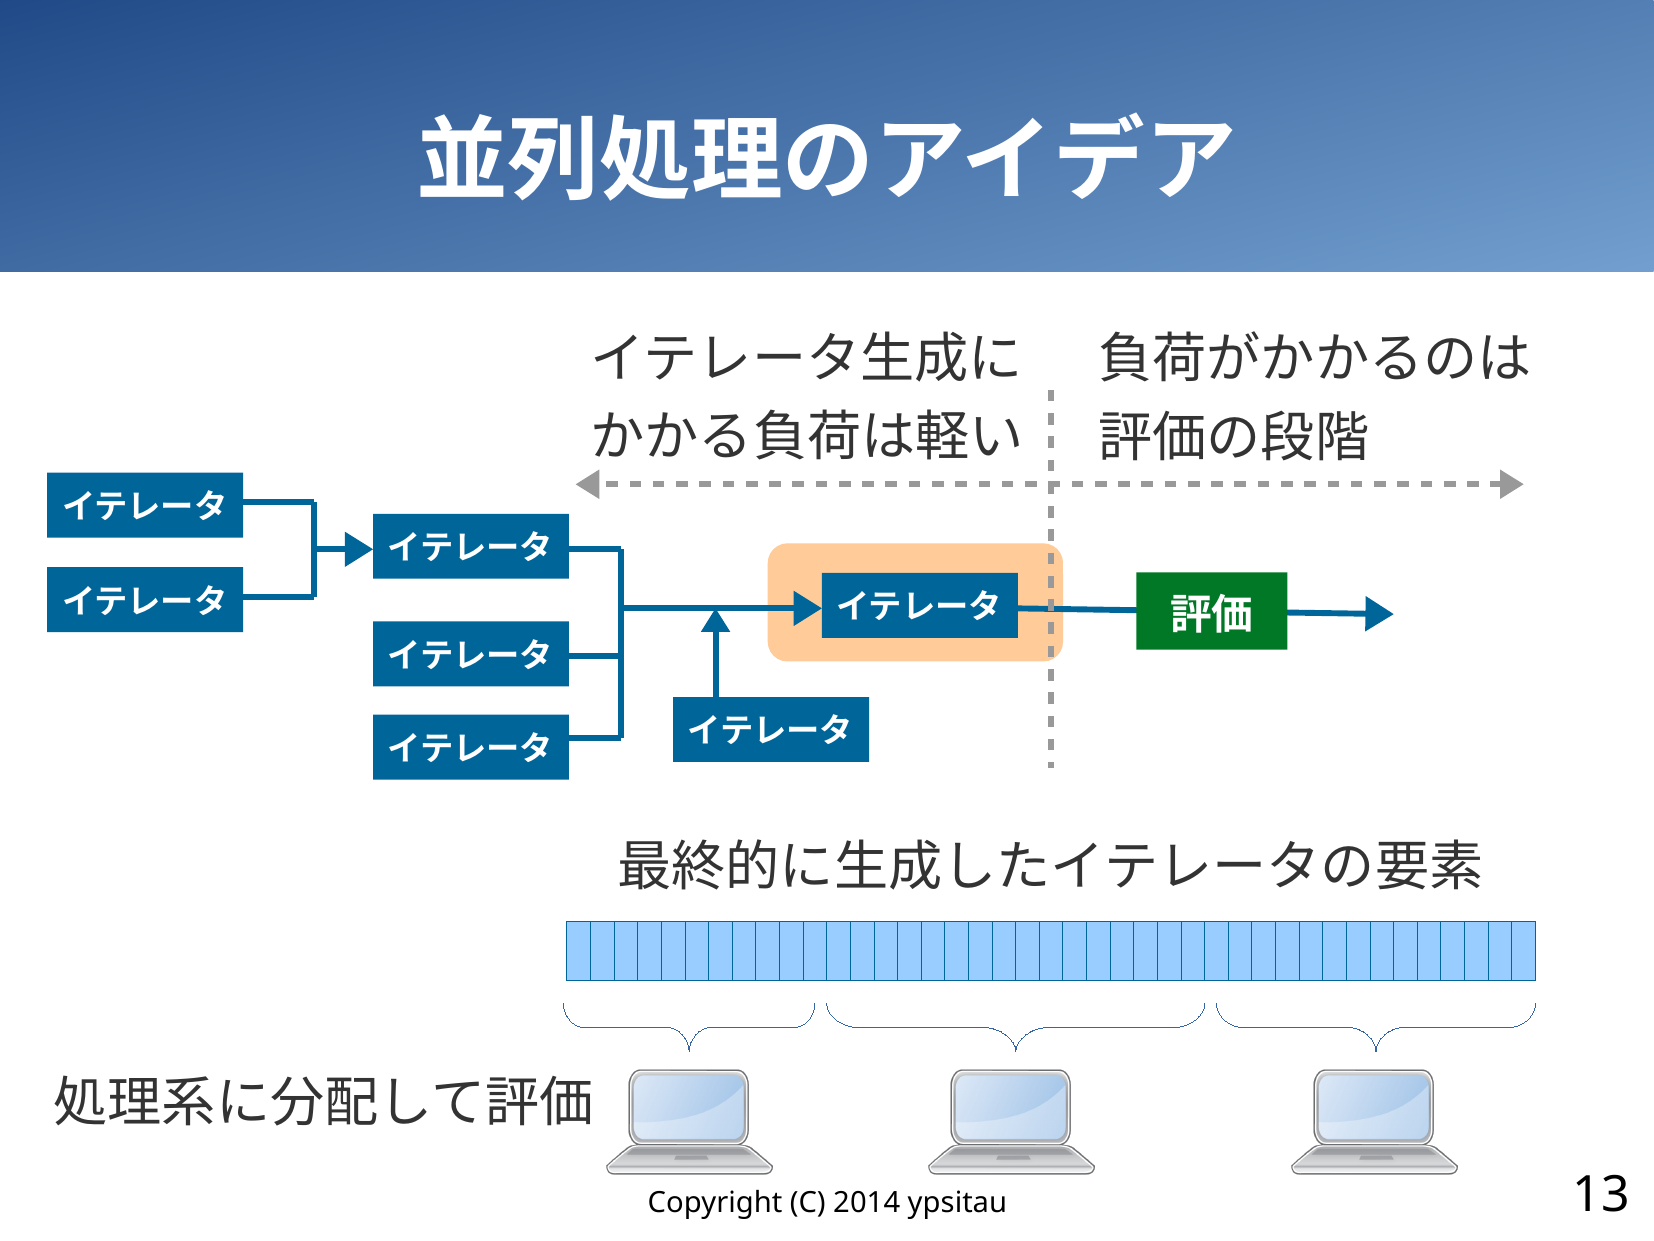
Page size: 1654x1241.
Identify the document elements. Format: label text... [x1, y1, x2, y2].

text_box [1394, 921, 1417, 981]
text_box [1276, 921, 1299, 981]
text_box イテレータ [373, 513, 569, 579]
text_box 処理系に分配して評価 [38, 1051, 626, 1148]
text_box [566, 921, 590, 981]
text_box [1229, 921, 1251, 981]
text_box [1016, 921, 1039, 981]
text_box [662, 921, 685, 981]
text_box イテレータ [373, 714, 569, 780]
text_box [733, 921, 755, 981]
text_box 評価 [1136, 572, 1288, 650]
text_box [591, 921, 614, 981]
text_box 最終的に生成したイテレータの要素 [602, 814, 1524, 912]
text_box [638, 921, 661, 981]
text_box [1205, 921, 1228, 981]
text_box [898, 921, 921, 981]
text_box [1182, 921, 1204, 981]
text_box イテレータ [673, 697, 870, 762]
text_box [709, 921, 732, 981]
text_box [615, 921, 637, 981]
text_box [875, 921, 897, 981]
text_box [756, 921, 779, 981]
picture [1284, 1062, 1465, 1182]
text_box イテレータ [373, 621, 569, 687]
text_box [922, 921, 944, 981]
text_box [1158, 921, 1181, 981]
text_box [1465, 921, 1488, 981]
text_box [851, 921, 874, 981]
text_box イテレータ [821, 572, 1018, 638]
text_box [1441, 921, 1464, 981]
text_box 負荷がかかるのは 評価の段階 [1083, 307, 1548, 485]
text_box [804, 921, 826, 981]
text_box [1418, 921, 1440, 981]
title 並列処理のアイデア [82, 49, 1571, 257]
picture [599, 1062, 780, 1182]
text_box [993, 921, 1015, 981]
text_box [1489, 921, 1511, 981]
text_box [1087, 921, 1110, 981]
text_box [767, 543, 1064, 607]
picture [921, 1062, 1102, 1182]
text_box [767, 610, 1064, 662]
text_box イテレータ生成に かかる負荷は軽い [575, 306, 1040, 485]
text_box [1040, 921, 1062, 981]
text_box [1111, 921, 1133, 981]
text_box イテレータ [47, 472, 244, 538]
text_box [969, 921, 992, 981]
text_box [686, 921, 708, 981]
text_box [1371, 921, 1393, 981]
text_box イテレータ [47, 567, 244, 633]
text_box [1252, 921, 1275, 981]
text_box [1323, 921, 1346, 981]
text_box [945, 921, 968, 981]
text_box [1347, 921, 1370, 981]
text_box [1300, 921, 1322, 981]
text_box [1134, 921, 1157, 981]
text_box [780, 921, 803, 981]
text_box [827, 921, 850, 981]
text_box [1063, 921, 1086, 981]
text_box [1512, 921, 1536, 981]
